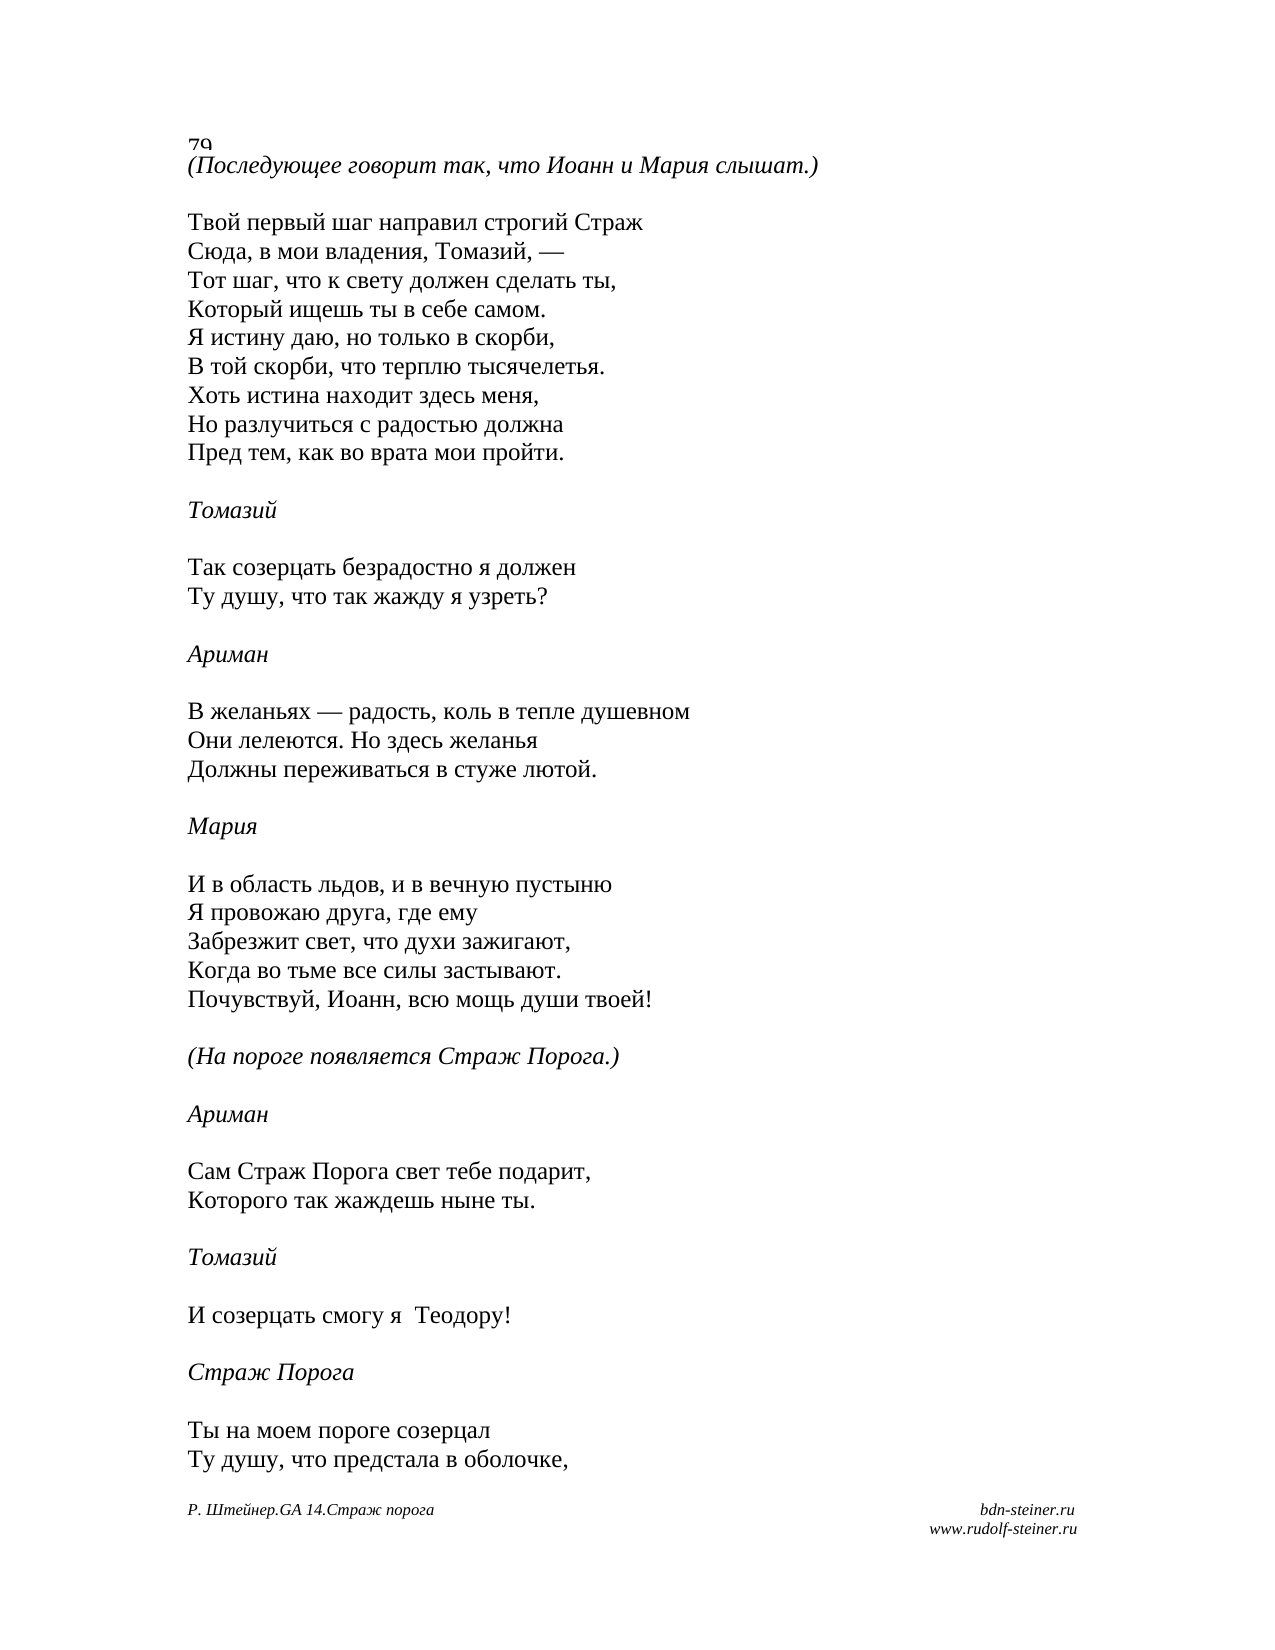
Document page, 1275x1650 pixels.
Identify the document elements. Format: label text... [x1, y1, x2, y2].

text Томазий [187, 1242, 1087, 1271]
text Так созерцать безрадостно я должен Ту душу, что так жажду я узреть? [187, 552, 1087, 610]
text Томазий [187, 495, 1087, 524]
text (Последующее говорит так, что Иоанн и Мария слышат.) [187, 150, 1087, 179]
text И в область льдов, и в вечную пустыню Я провожаю друга, где ему Забрезжит свет, что духи зажигают, Когда во тьме все силы застывают. Почувствуй, Иоанн, всю мощь души твоей! [187, 869, 1087, 1012]
text Сам Страж Порога свет тебе подарит, Которого так жаждешь ныне ты. [187, 1156, 1087, 1214]
text Ариман [187, 1099, 1087, 1127]
text Мария [187, 811, 1087, 840]
text Ариман [187, 639, 1087, 667]
text В желаньях — радость, коль в тепле душевном Они лелеются. Но здесь желанья Должны переживаться в стуже лютой. [187, 696, 1087, 782]
text Твой первый шаг направил строгий Страж Сюда, в мои владения, Томазий, — Тот шаг, что к свету должен сделать ты, Который ищешь ты в себе самом. Я истину даю, но только в скорби, В той скорби, что терплю тысячелетья. Хоть истина находит здесь меня, Но разлучиться с радостью должна Пред тем, как во врата мои пройти. [187, 207, 1087, 466]
text Ты на моем пороге созерцал Ту душу, что предстала в оболочке, [187, 1415, 1087, 1472]
text И созерцать смогу я Теодору! [187, 1300, 1087, 1329]
text Страж Порога [187, 1357, 1087, 1386]
text (На пороге появляется Страж Порога.) [187, 1041, 1087, 1070]
